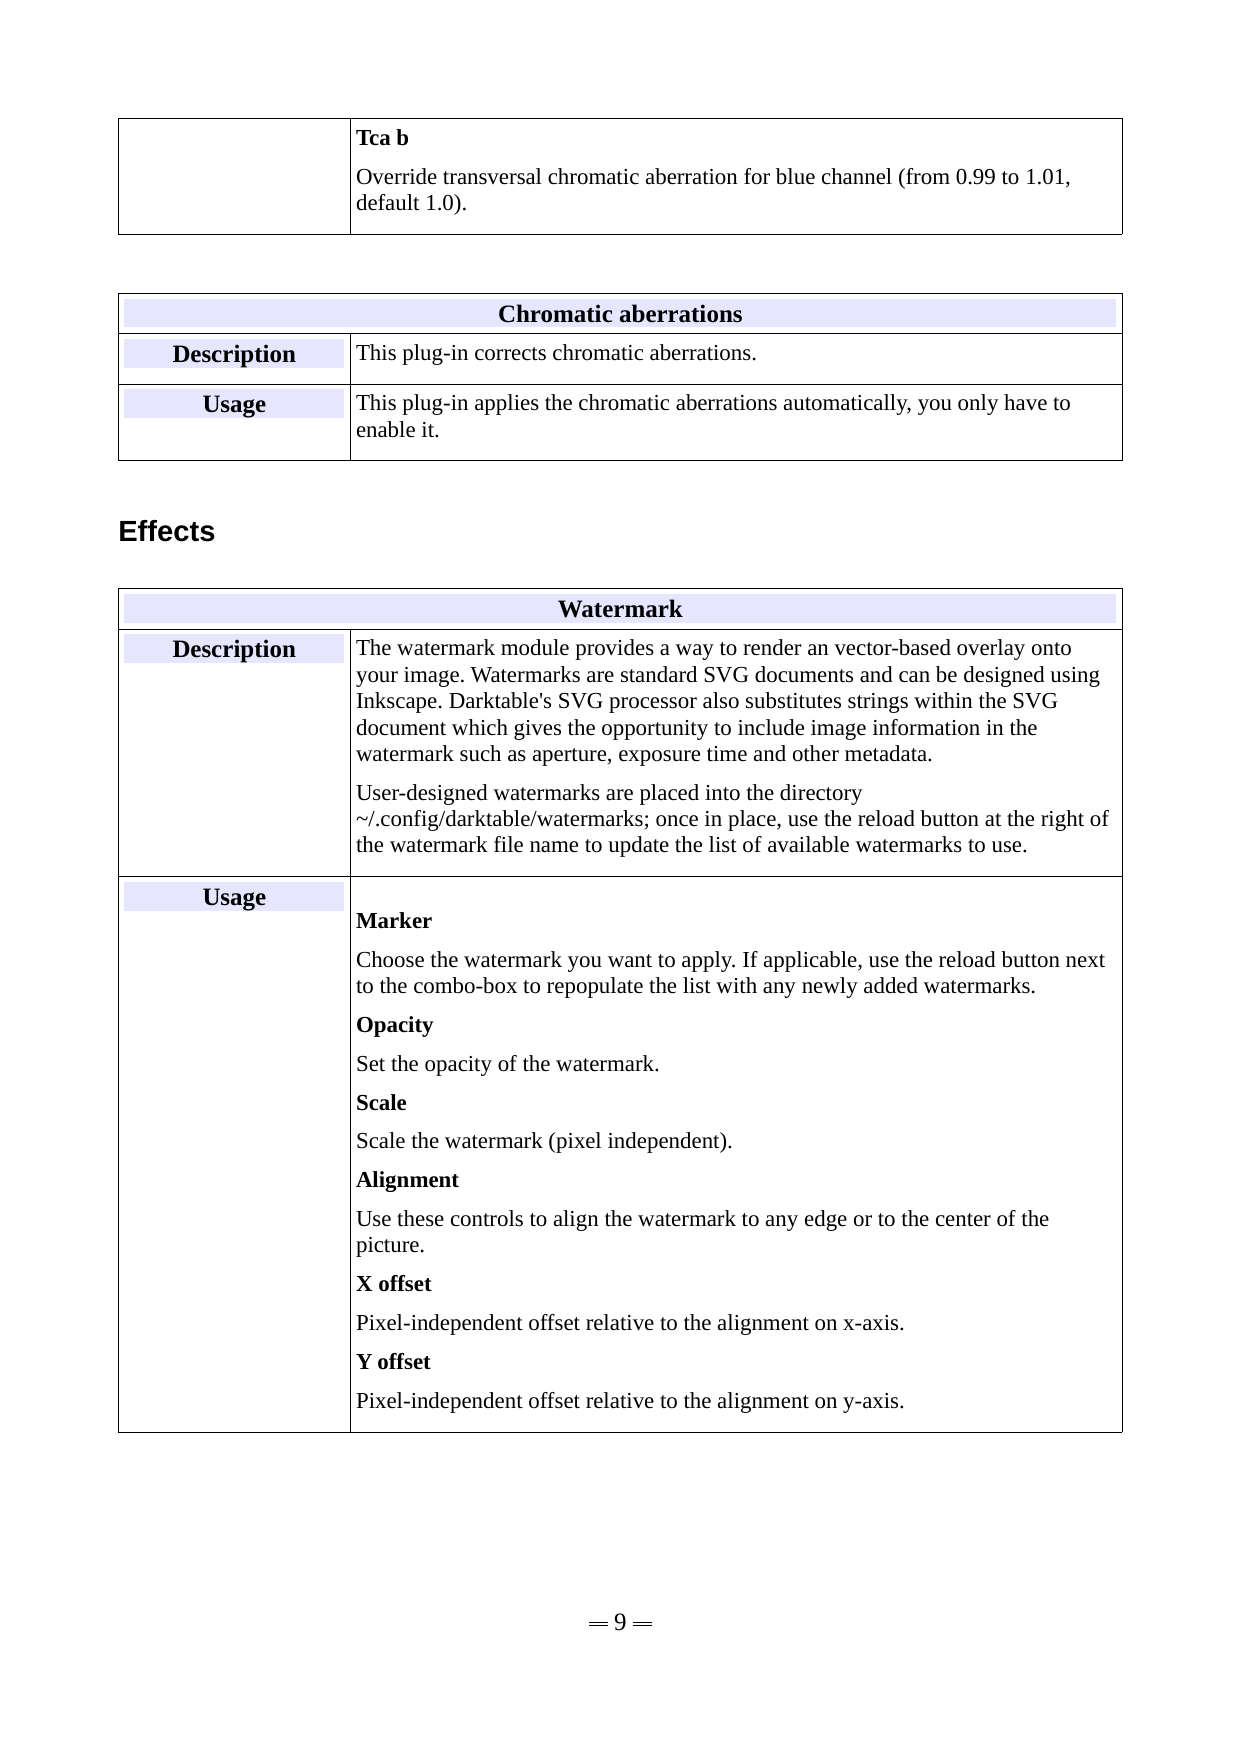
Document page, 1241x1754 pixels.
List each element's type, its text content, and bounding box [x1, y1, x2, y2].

table_cell Usage [119, 877, 350, 1432]
table_cell The watermark module provides a way to render an vector-based overlay onto your image. Watermarks are standard SVG documents and can be designed using Inkscape. Darktable's SVG processor also substitutes strings within the SVG document which gives the opportunity to include image information in the watermark such as aperture, exposure time and other metadata. User-designed watermarks are placed into the directory ~/.config/darktable/watermarks; once in place, use the reload button at the right of the watermark file name to update the list of available watermarks to use. [351, 630, 1122, 876]
table_cell Description [119, 334, 350, 383]
table_header Watermark [119, 589, 1122, 629]
table_cell Description [119, 630, 350, 876]
table_cell Tca b Override transversal chromatic aberration for blue channel (from 0.99 to 1.01, default 1.0). [351, 119, 1122, 234]
table_cell This plug-in applies the chromatic aberrations automatically, you only have to enable it. [351, 385, 1122, 460]
table_cell Marker Choose the watermark you want to apply. If applicable, use the reload button next to the combo-box to repopulate the list with any newly added watermarks. Opacity Set the opacity of the watermark. Scale Scale the watermark (pixel independent). Alignment Use these controls to align the watermark to any edge or to the center of the picture. X offset Pixel-independent offset relative to the alignment on x-axis. Y offset Pixel-independent offset relative to the alignment on y-axis. [351, 877, 1122, 1432]
table_header Chromatic aberrations [119, 294, 1122, 333]
table_cell Usage [119, 385, 350, 460]
table_cell [119, 119, 350, 234]
subtitle Effects [118, 513, 1122, 547]
table_cell This plug-in corrects chromatic aberrations. [351, 334, 1122, 383]
